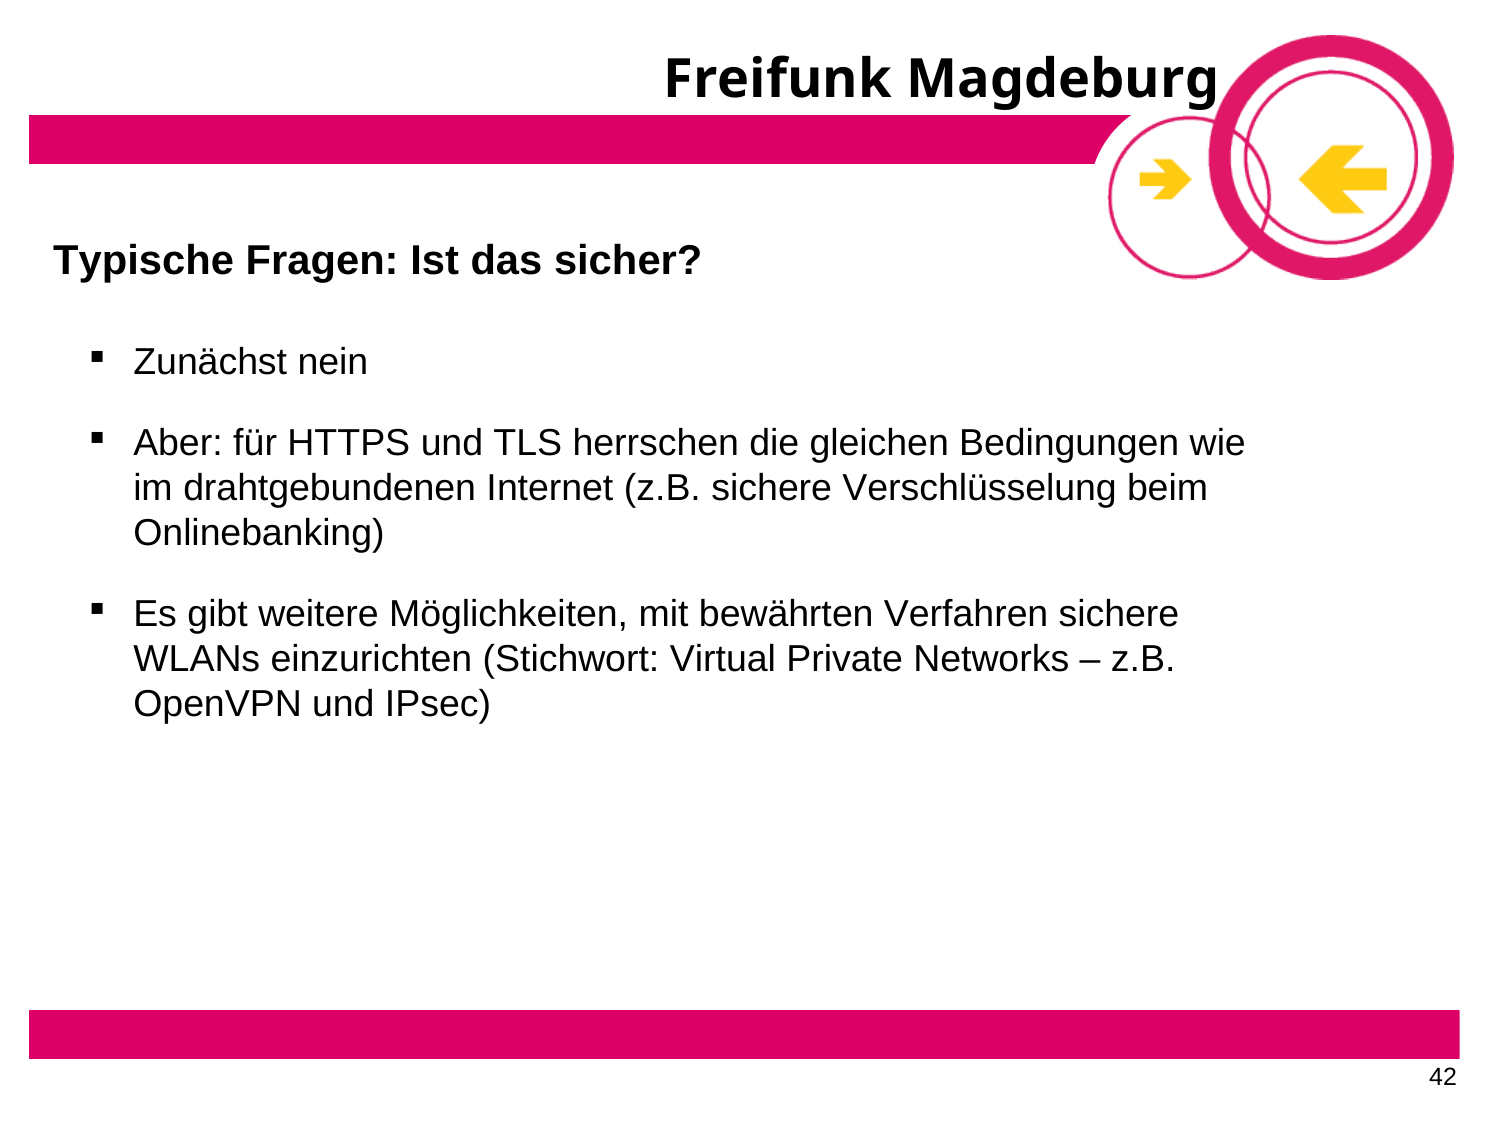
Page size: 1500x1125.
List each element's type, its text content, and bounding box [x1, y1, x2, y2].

text_box Typische Fragen: Ist das sicher? [53, 233, 1046, 313]
picture [1107, 35, 1454, 280]
picture [1107, 73, 1114, 91]
text_box Zunächst nein Aber: für HTTPS und TLS herrschen die gleichen Bedingungen wie im drahtgebundenen Internet (z.B. sichere Verschlüsselung beim Onlinebanking) Es gibt weitere Möglichkeiten, mit bewährten Verfahren sichere WLANs einzurichten (Stichwort: Virtual Private Networks – z.B. OpenVPN und IPsec) [59, 337, 1288, 976]
